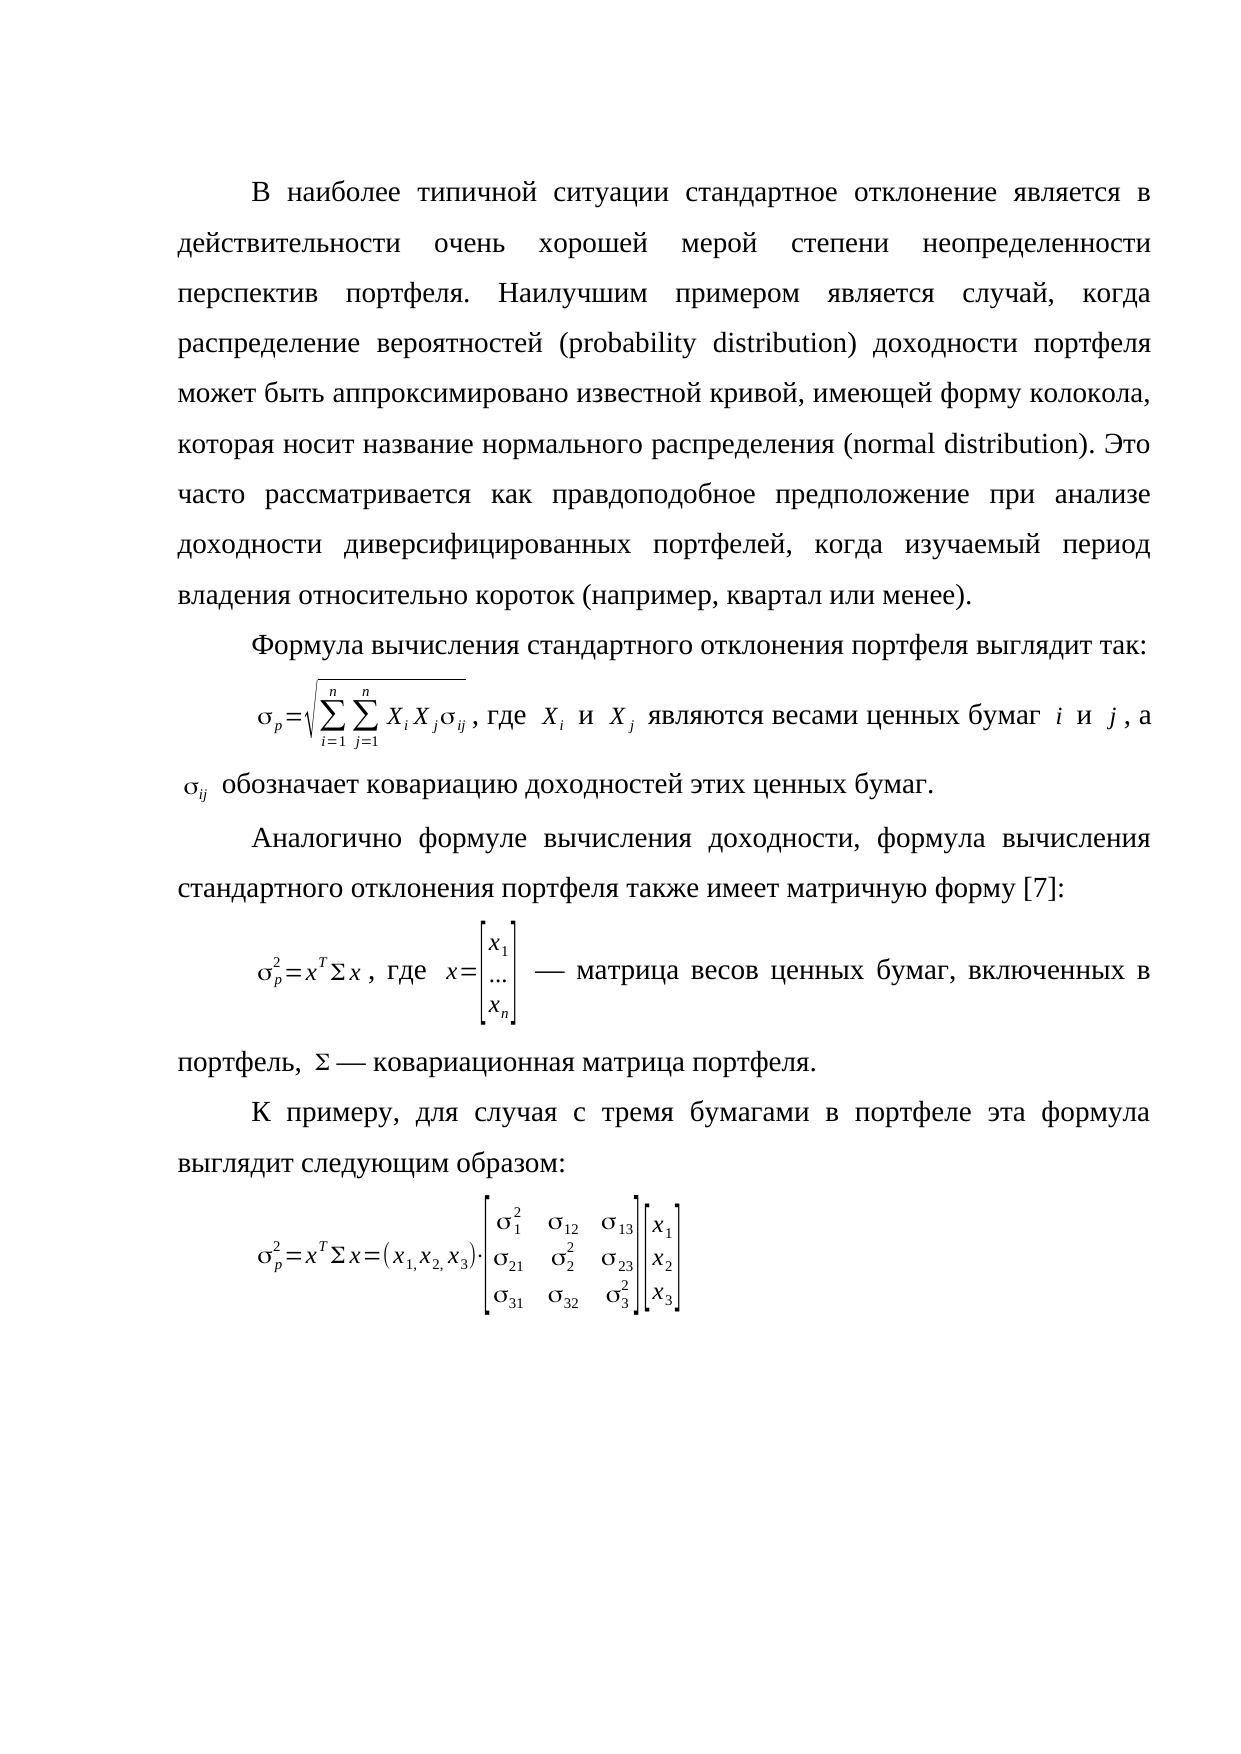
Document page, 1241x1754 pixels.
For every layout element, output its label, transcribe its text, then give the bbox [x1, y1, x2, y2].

text К примеру, для случая с тремя бумагами в портфеле эта формула выглядит следующим образом: [177, 1094, 1152, 1178]
text В наиболее типичной ситуации стандартное отклонение является в действительности очень хорошей мерой степени неопределенности перспектив портфеля. Наилучшим примером является случай, когда распределение вероятностей (probability distribution) доходности портфеля может быть аппроксимировано известной кривой, имеющей форму колокола, которая носит название нормального распределения (normal distribution). Это часто рассматривается как правдоподобное предположение при анализе доходности диверсифицированных портфелей, когда изучаемый период владения относительно короток (например, квартал или менее). [177, 174, 1152, 610]
text Аналогично формуле вычисления доходности, формула вычисления стандартного отклонения портфеля также имеет матричную форму [7]: [177, 820, 1152, 904]
text Формула вычисления стандартного отклонения портфеля выглядит так: [177, 627, 1152, 661]
text , где и являются весами ценных бумаг и , а обозначает ковариацию доходностей этих ценных бумаг. [177, 677, 1152, 803]
text , где — матрица весов ценных бумаг, включенных в портфель, — ковариационная матрица портфеля. [177, 920, 1152, 1078]
